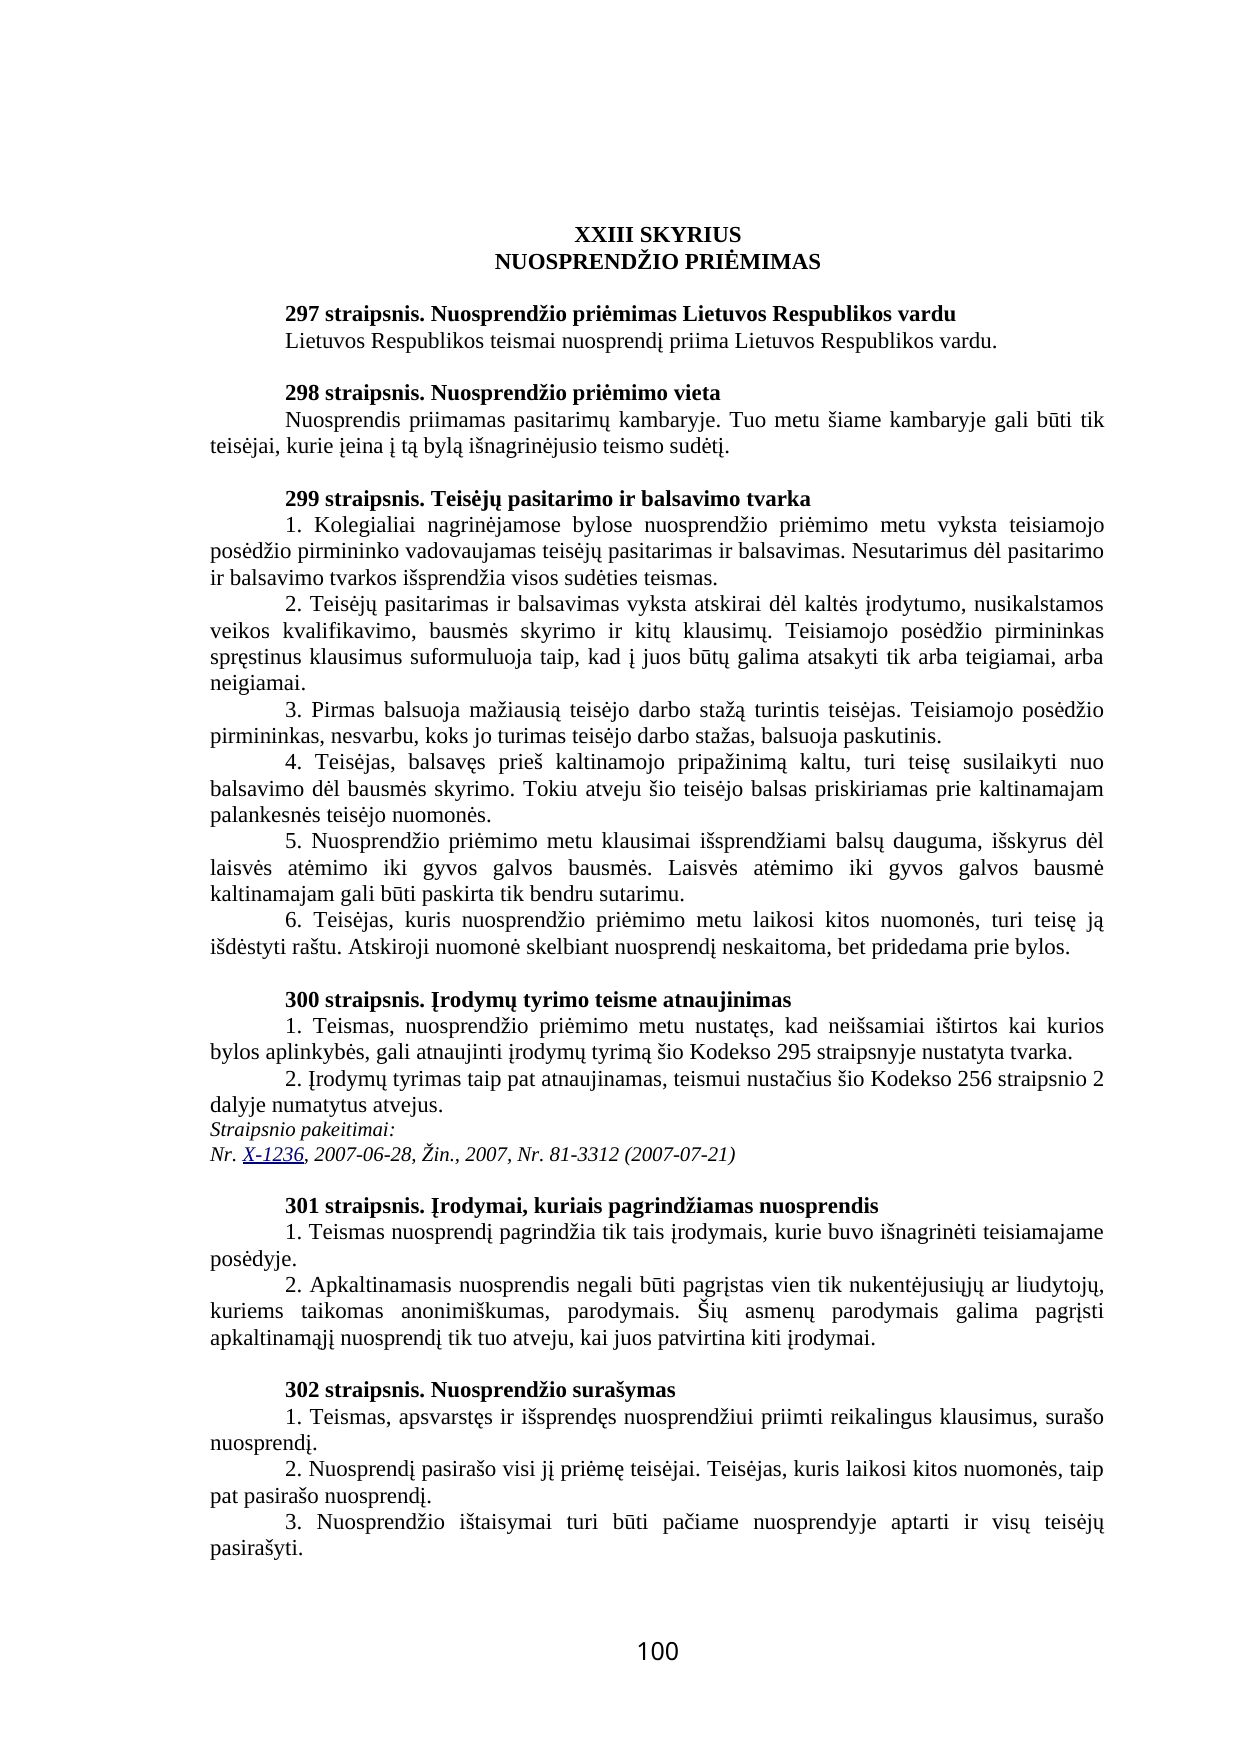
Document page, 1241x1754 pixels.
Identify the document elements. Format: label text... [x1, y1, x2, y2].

text 3. Pirmas balsuoja mažiausią teisėjo darbo stažą turintis teisėjas. Teisiamojo posėdžio pirmininkas, nesvarbu, koks jo turimas teisėjo darbo stažas, balsuoja paskutinis. [210, 696, 1106, 748]
text 297 straipsnis. Nuosprendžio priėmimas Lietuvos Respublikos vardu [210, 300, 1106, 327]
text 2. Apkaltinamasis nuosprendis negali būti pagrįstas vien tik nukentėjusiųjų ar liudytojų, kuriems taikomas anonimiškumas, parodymais. Šių asmenų parodymais galima pagrįsti apkaltinamąjį nuosprendį tik tuo atveju, kai juos patvirtina kiti įrodymai. [210, 1271, 1106, 1350]
text 299 straipsnis. Teisėjų pasitarimo ir balsavimo tvarka [210, 485, 1106, 511]
text 300 straipsnis. Įrodymų tyrimo teisme atnaujinimas [210, 986, 1106, 1012]
text Straipsnio pakeitimai: [210, 1117, 1106, 1141]
subtitle XXIII skyrius [210, 221, 1106, 248]
text 6. Teisėjas, kuris nuosprendžio priėmimo metu laikosi kitos nuomonės, turi teisę ją išdėstyti raštu. Atskiroji nuomonė skelbiant nuosprendį neskaitoma, bet pridedama prie bylos. [210, 907, 1106, 959]
text Lietuvos Respublikos teismai nuosprendį priima Lietuvos Respublikos vardu. [210, 327, 1106, 353]
text 301 straipsnis. Įrodymai, kuriais pagrindžiamas nuosprendis [210, 1192, 1106, 1218]
text Nuosprendis priimamas pasitarimų kambaryje. Tuo metu šiame kambaryje gali būti tik teisėjai, kurie įeina į tą bylą išnagrinėjusio teismo sudėtį. [210, 406, 1106, 458]
text 5. Nuosprendžio priėmimo metu klausimai išsprendžiami balsų dauguma, išskyrus dėl laisvės atėmimo iki gyvos galvos bausmės. Laisvės atėmimo iki gyvos galvos bausmė kaltinamajam gali būti paskirta tik bendru sutarimu. [210, 827, 1106, 907]
text 2. Teisėjų pasitarimas ir balsavimas vyksta atskirai dėl kaltės įrodytumo, nusikalstamos veikos kvalifikavimo, bausmės skyrimo ir kitų klausimų. Teisiamojo posėdžio pirmininkas spręstinus klausimus suformuluoja taip, kad į juos būtų galima atsakyti tik arba teigiamai, arba neigiamai. [210, 590, 1106, 696]
text 1. Kolegialiai nagrinėjamose bylose nuosprendžio priėmimo metu vyksta teisiamojo posėdžio pirmininko vadovaujamas teisėjų pasitarimas ir balsavimas. Nesutarimus dėl pasitarimo ir balsavimo tvarkos išsprendžia visos sudėties teismas. [210, 511, 1106, 590]
text 2. Įrodymų tyrimas taip pat atnaujinamas, teismui nustačius šio Kodekso 256 straipsnio 2 dalyje numatytus atvejus. [210, 1065, 1106, 1117]
text Nuosprendžio priėmimas [210, 248, 1106, 274]
text 1. Teismas, apsvarstęs ir išsprendęs nuosprendžiui priimti reikalingus klausimus, surašo nuosprendį. [210, 1403, 1106, 1455]
text 302 straipsnis. Nuosprendžio surašymas [210, 1376, 1106, 1403]
text 2. Nuosprendį pasirašo visi jį priėmę teisėjai. Teisėjas, kuris laikosi kitos nuomonės, taip pat pasirašo nuosprendį. [210, 1455, 1106, 1508]
text Nr. X-1236, 2007-06-28, Žin., 2007, Nr. 81-3312 (2007-07-21) [210, 1141, 1106, 1166]
text 1. Teismas, nuosprendžio priėmimo metu nustatęs, kad neišsamiai ištirtos kai kurios bylos aplinkybės, gali atnaujinti įrodymų tyrimą šio Kodekso 295 straipsnyje nustatyta tvarka. [210, 1012, 1106, 1065]
text 4. Teisėjas, balsavęs prieš kaltinamojo pripažinimą kaltu, turi teisę susilaikyti nuo balsavimo dėl bausmės skyrimo. Tokiu atveju šio teisėjo balsas priskiriamas prie kaltinamajam palankesnės teisėjo nuomonės. [210, 748, 1106, 827]
text 1. Teismas nuosprendį pagrindžia tik tais įrodymais, kurie buvo išnagrinėti teisiamajame posėdyje. [210, 1218, 1106, 1271]
text 298 straipsnis. Nuosprendžio priėmimo vieta [210, 379, 1106, 406]
text 3. Nuosprendžio ištaisymai turi būti pačiame nuosprendyje aptarti ir visų teisėjų pasirašyti. [210, 1508, 1106, 1561]
